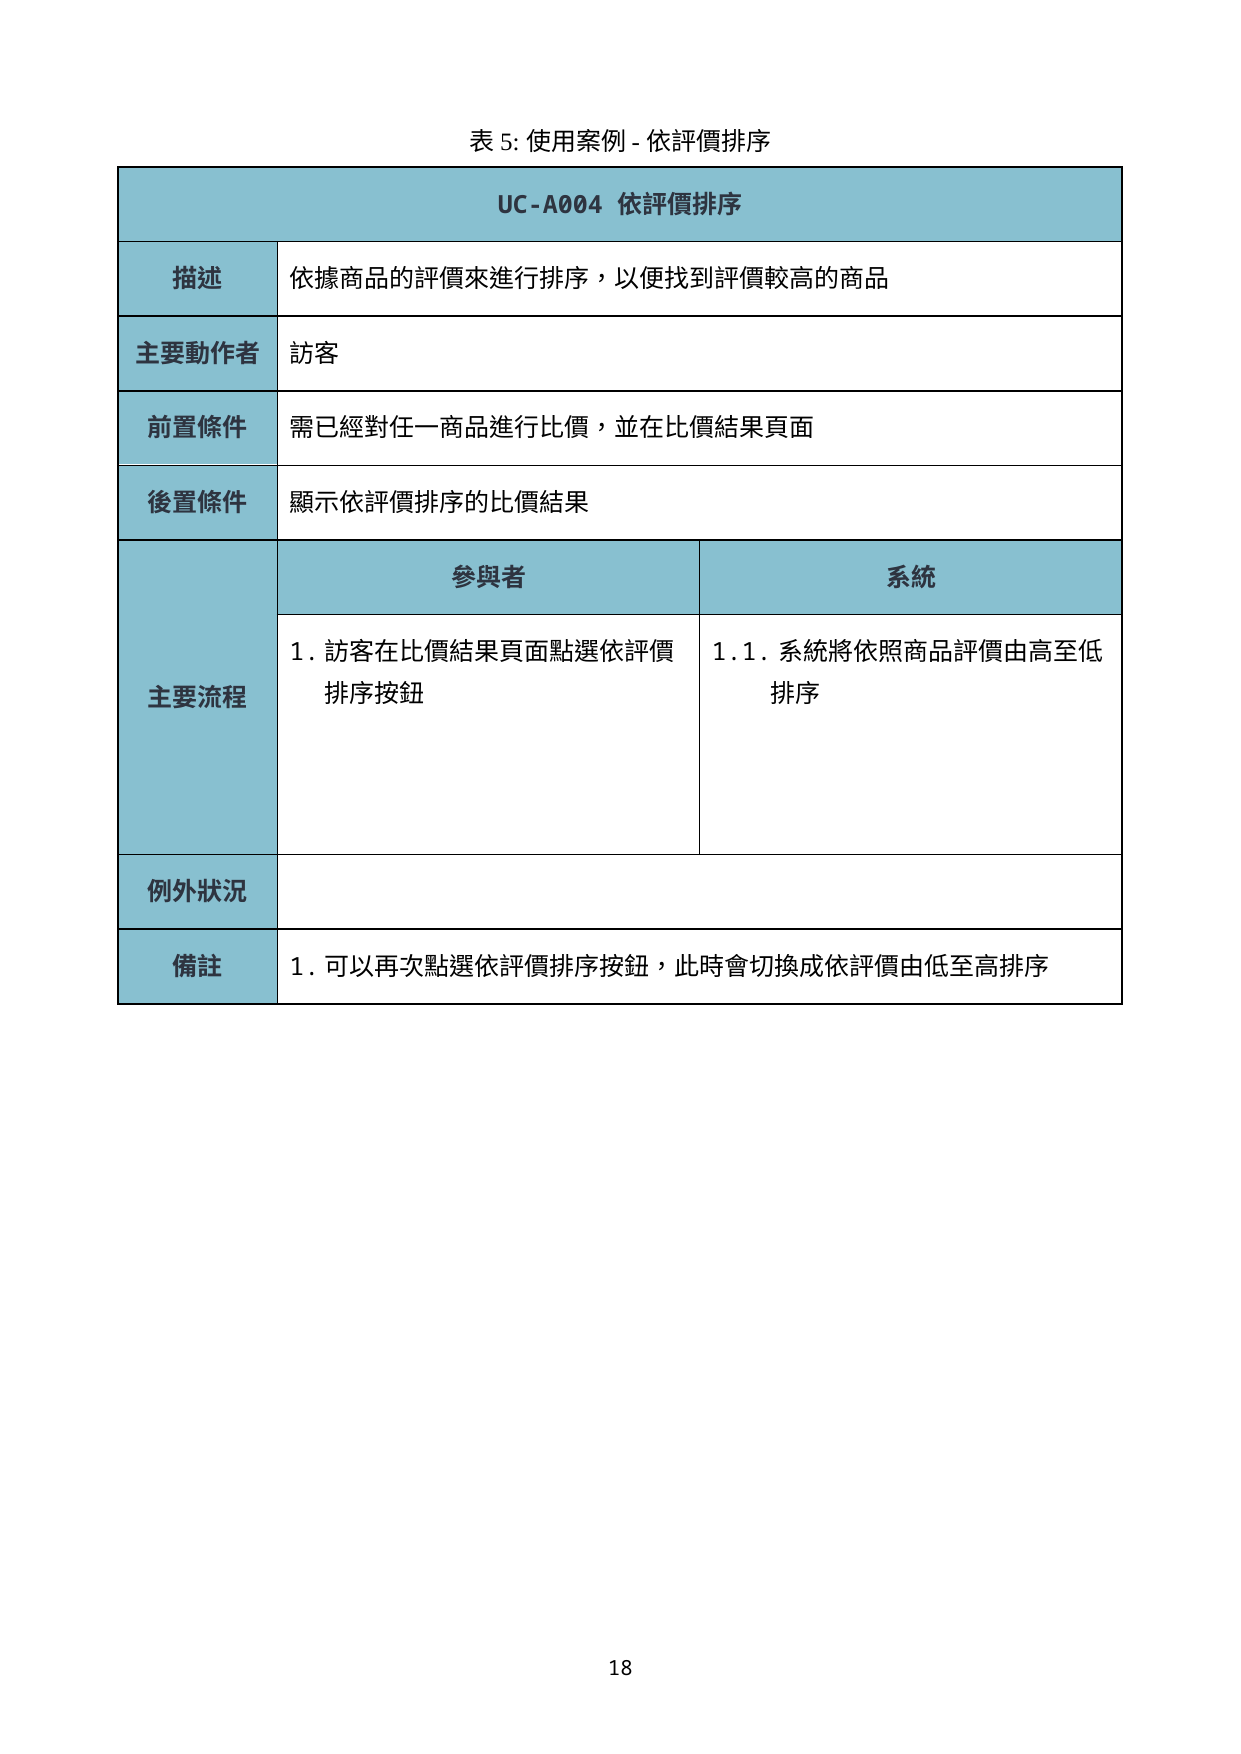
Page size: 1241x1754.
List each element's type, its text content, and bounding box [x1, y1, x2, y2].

table_cell 備註 [119, 930, 277, 1003]
table_cell 需已經對任一商品進行比價，並在比價結果頁面 [278, 392, 1121, 464]
table_cell 訪客在比價結果頁面點選依評價排序按鈕 [278, 615, 699, 854]
table_cell 後置條件 [119, 466, 277, 539]
table_cell [278, 855, 1121, 928]
table_cell 依據商品的評價來進行排序，以便找到評價較高的商品 [278, 242, 1121, 315]
table_cell 顯示依評價排序的比價結果 [278, 466, 1121, 539]
table_cell 系統 [700, 541, 1121, 614]
table_cell 主要動作者 [119, 317, 277, 390]
text 表 5: 使用案例 - 依評價排序 [118, 121, 1122, 158]
table_cell 前置條件 [119, 392, 277, 464]
table_cell 例外狀況 [119, 855, 277, 928]
table_header UC-A004 依評價排序 [119, 168, 1121, 241]
table_cell 訪客 [278, 317, 1121, 390]
table_cell 可以再次點選依評價排序按鈕，此時會切換成依評價由低至高排序 [278, 930, 1121, 1003]
table_cell 主要流程 [119, 541, 277, 854]
table_cell 描述 [119, 242, 277, 315]
table_cell 系統將依照商品評價由高至低排序 [700, 615, 1121, 854]
table_cell 參與者 [278, 541, 699, 614]
